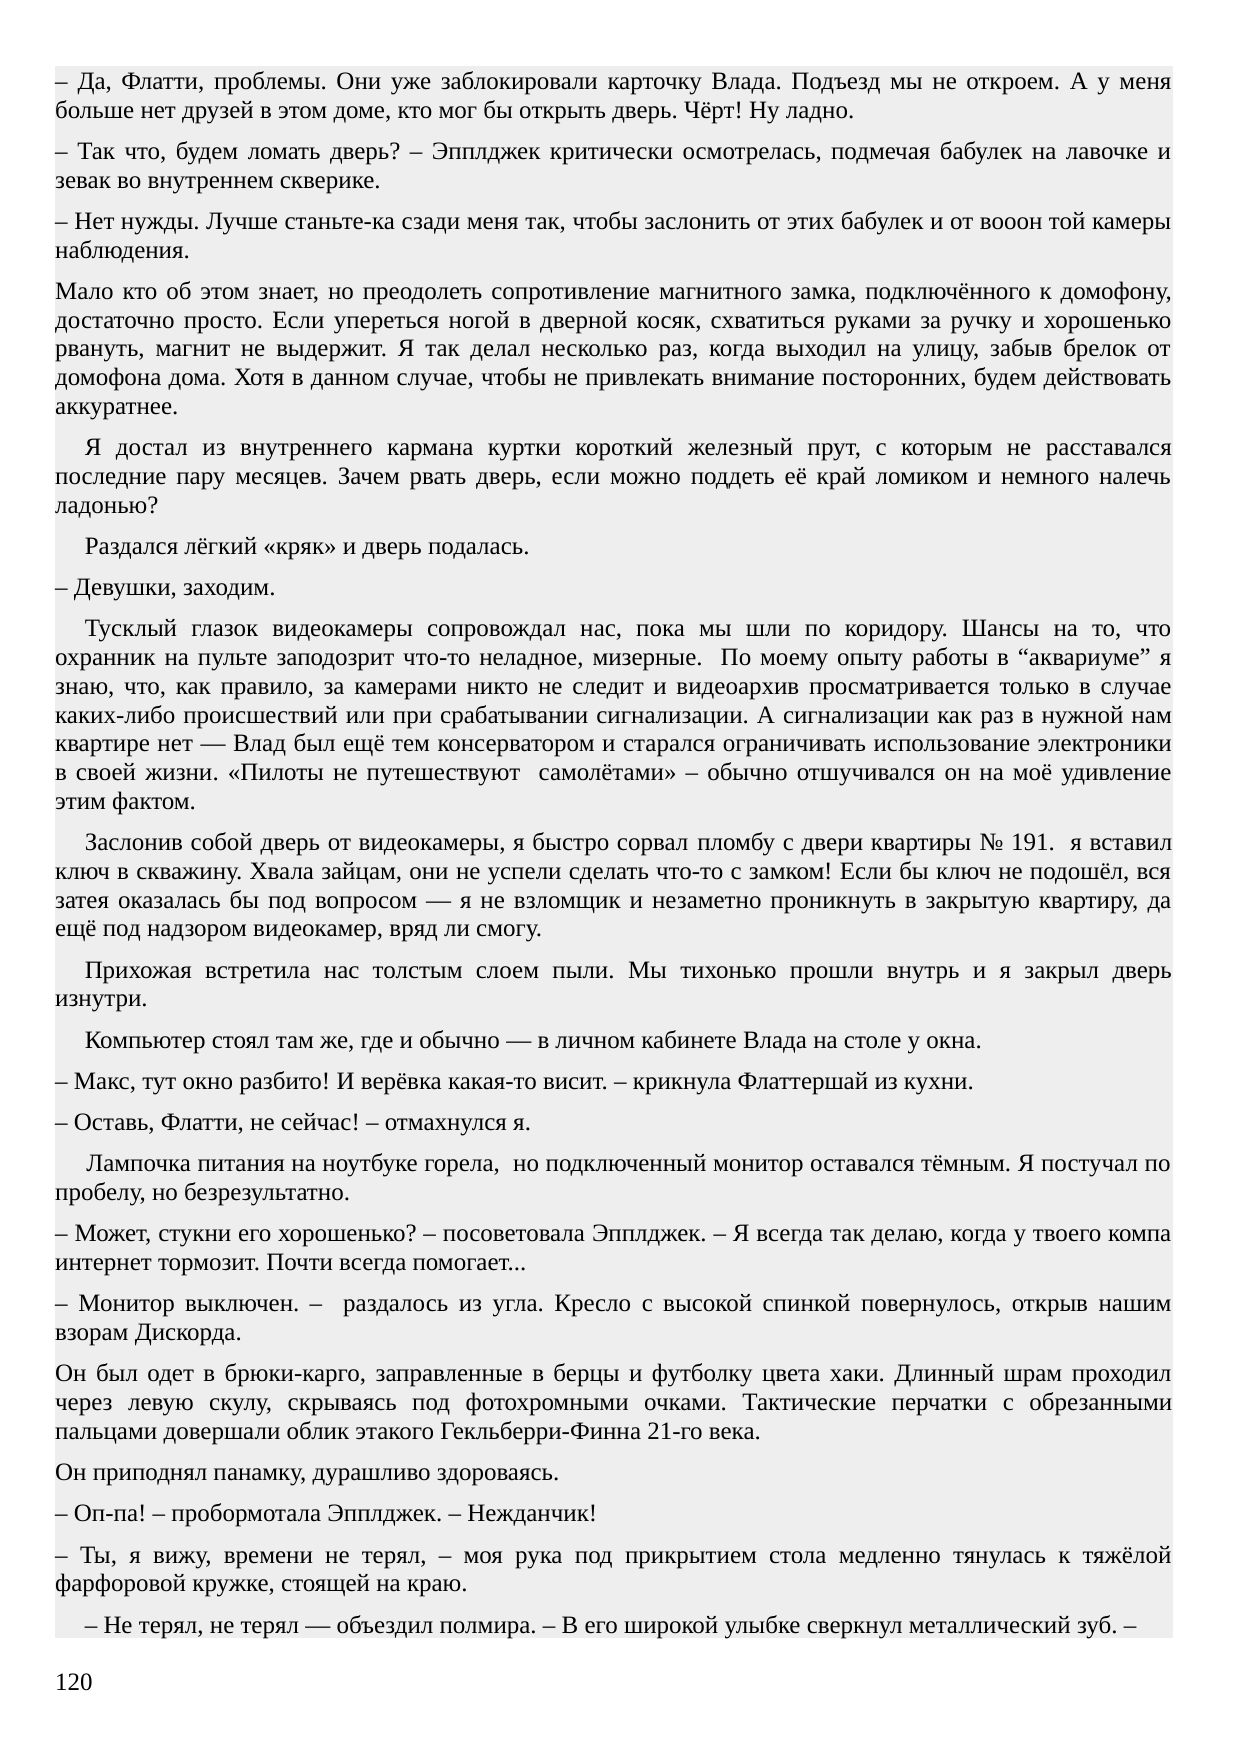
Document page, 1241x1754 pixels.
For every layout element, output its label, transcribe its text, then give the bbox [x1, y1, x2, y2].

text – Нет нужды. Лучше станьте-ка сзади меня так, чтобы заслонить от этих бабулек и от вооон той камеры наблюдения. [55, 206, 1173, 263]
text – Ты, я вижу, времени не терял, – моя рука под прикрытием стола медленно тянулась к тяжёлой фарфоровой кружке, стоящей на краю. [55, 1540, 1173, 1597]
text Он приподнял панамку, дурашливо здороваясь. [55, 1457, 1173, 1486]
text – Девушки, заходим. [55, 572, 1173, 601]
text – Оп-па! – пробормотала Эпплджек. – Нежданчик! [55, 1498, 1173, 1527]
text Заслонив собой дверь от видеокамеры, я быстро сорвал пломбу с двери квартиры № 191. я вставил ключ в скважину. Хвала зайцам, они не успели сделать что-то с замком! Если бы ключ не подошёл, вся затея оказалась бы под вопросом — я не взломщик и незаметно проникнуть в закрытую квартиру, да ещё под надзором видеокамер, вряд ли смогу. [55, 827, 1173, 942]
text Я достал из внутреннего кармана куртки короткий железный прут, с которым не расставался последние пару месяцев. Зачем рвать дверь, если можно поддеть её край ломиком и немного налечь ладонью? [55, 432, 1173, 518]
text – Да, Флатти, проблемы. Они уже заблокировали карточку Влада. Подъезд мы не откроем. А у меня больше нет друзей в этом доме, кто мог бы открыть дверь. Чёрт! Ну ладно. [55, 66, 1173, 123]
text Он был одет в брюки-карго, заправленные в берцы и футболку цвета хаки. Длинный шрам проходил через левую скулу, скрываясь под фотохромными очками. Тактические перчатки с обрезанными пальцами довершали облик этакого Гекльберри-Финна 21-го века. [55, 1358, 1173, 1445]
text – Оставь, Флатти, не сейчас! – отмахнулся я. [55, 1107, 1173, 1136]
text Тусклый глазок видеокамеры сопровождал нас, пока мы шли по коридору. Шансы на то, что охранник на пульте заподозрит что-то неладное, мизерные. По моему опыту работы в “аквариуме” я знаю, что, как правило, за камерами никто не следит и видеоархив просматривается только в случае каких-либо происшествий или при срабатывании сигнализации. А сигнализации как раз в нужной нам квартире нет — Влад был ещё тем консерватором и старался ограничивать использование электроники в своей жизни. «Пилоты не путешествуют самолётами» – обычно отшучивался он на моё удивление этим фактом. [55, 613, 1173, 815]
text – Так что, будем ломать дверь? – Эпплджек критически осмотрелась, подмечая бабулек на лавочке и зевак во внутреннем скверике. [55, 136, 1173, 193]
text Лампочка питания на ноутбуке горела, но подключенный монитор оставался тёмным. Я постучал по пробелу, но безрезультатно. [55, 1148, 1173, 1206]
text Компьютер стоял там же, где и обычно — в личном кабинете Влада на столе у окна. [55, 1025, 1173, 1053]
text – Монитор выключен. – раздалось из угла. Кресло с высокой спинкой повернулось, открыв нашим взорам Дискорда. [55, 1288, 1173, 1346]
text Раздался лёгкий «кряк» и дверь подалась. [55, 531, 1173, 560]
text – Макс, тут окно разбито! И верёвка какая-то висит. – крикнула Флаттершай из кухни. [55, 1066, 1173, 1095]
text – Может, стукни его хорошенько? – посоветовала Эпплджек. – Я всегда так делаю, когда у твоего компа интернет тормозит. Почти всегда помогает... [55, 1218, 1173, 1276]
list Мало кто об этом знает, но преодолеть сопротивление магнитного замка, подключённого к домофону, достаточно просто. Если упереться ногой в дверной косяк, схватиться руками за ручку и хорошенько рвануть, магнит не выдержит. Я так делал несколько раз, когда выходил на улицу, забыв брелок от домофона дома. Хотя в данном случае, чтобы не привлекать внимание посторонних, будем действовать аккуратнее. [55, 276, 1173, 420]
text – Не терял, не терял — объездил полмира. – В его широкой улыбке сверкнул металлический зуб. – [55, 1610, 1173, 1638]
text Прихожая встретила нас толстым слоем пыли. Мы тихонько прошли внутрь и я закрыл дверь изнутри. [55, 955, 1173, 1012]
